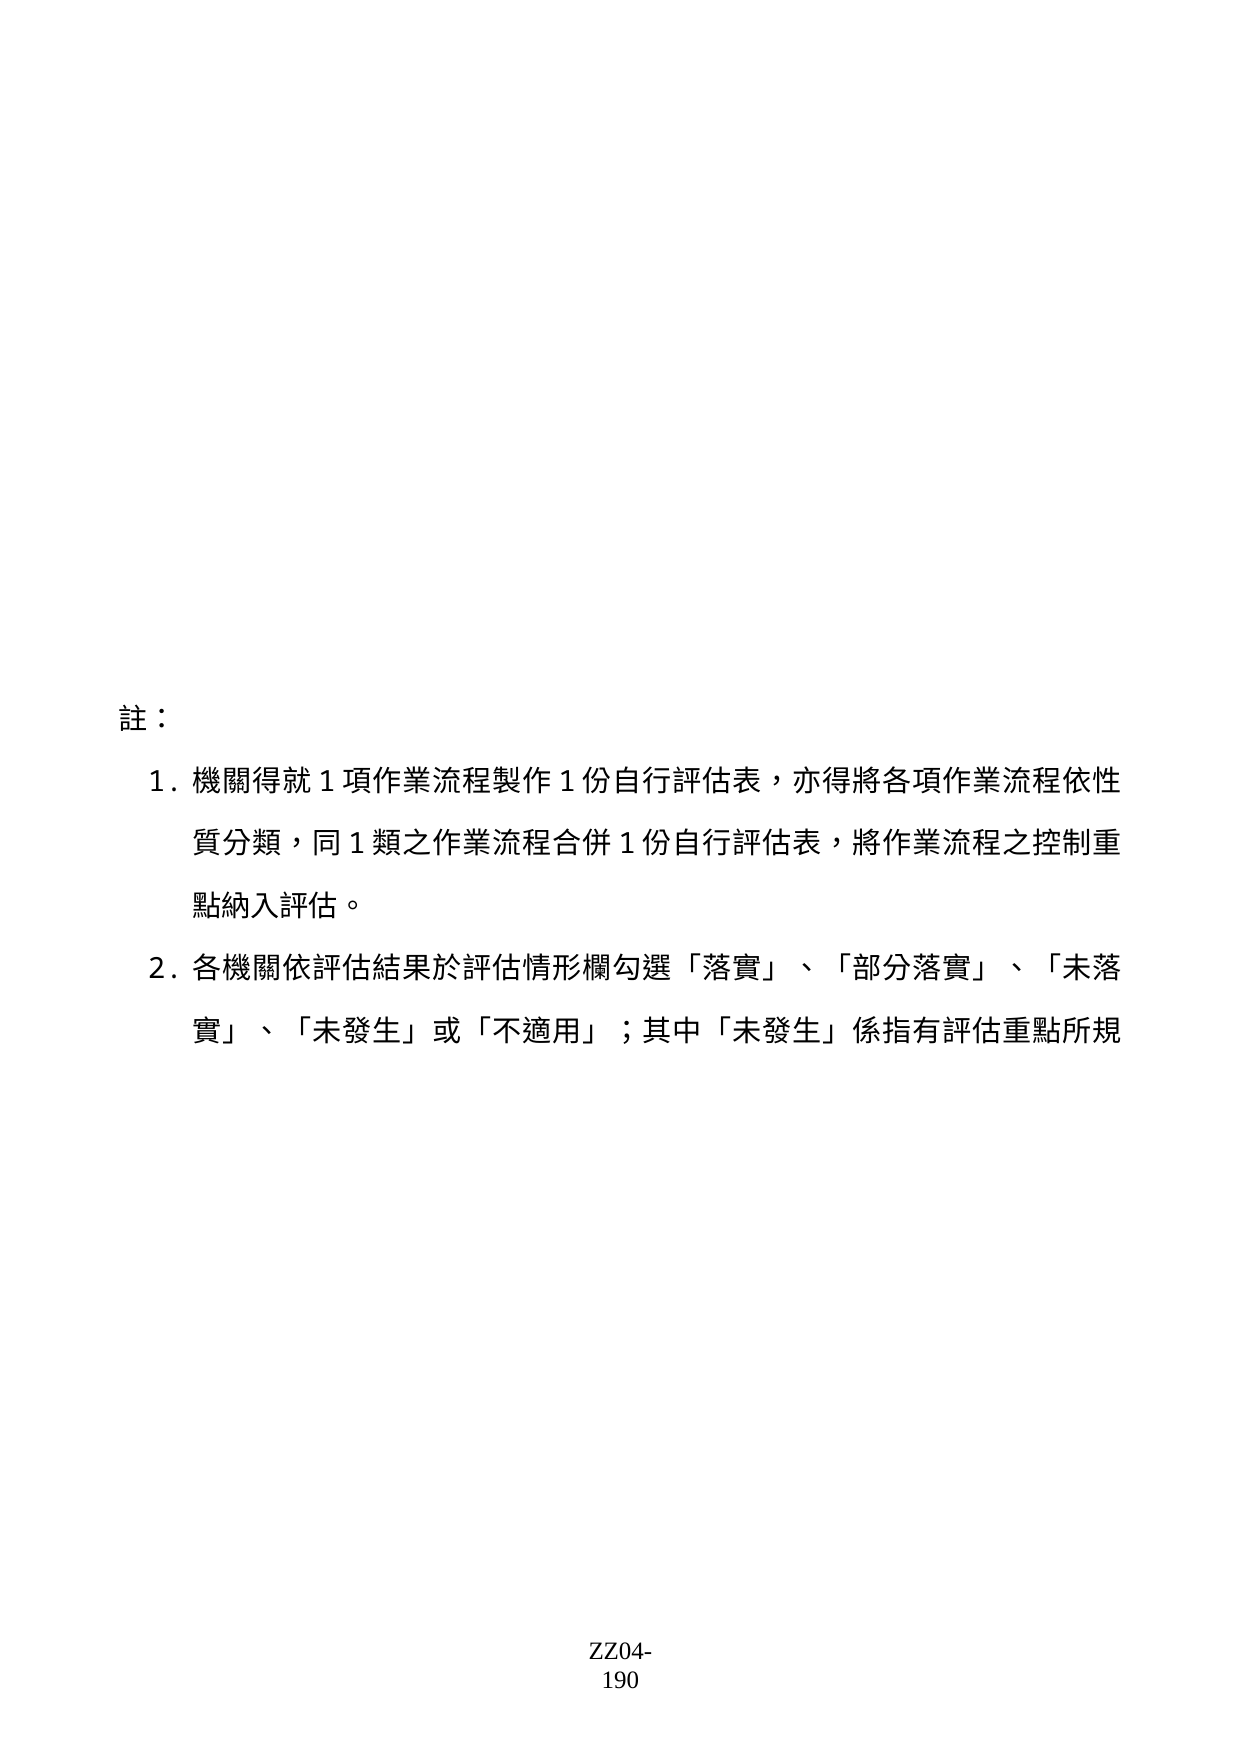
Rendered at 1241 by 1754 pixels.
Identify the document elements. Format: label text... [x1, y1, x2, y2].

list 各機關依評估結果於評估情形欄勾選「落實」、「部分落實」、「未落實」、「未發生」或「不適用」；其中「未發生」係指有評估重點所規 [148, 925, 1122, 1050]
list 機關得就1項作業流程製作1份自行評估表，亦得將各項作業流程依性質分類，同1類之作業流程合併1份自行評估表，將作業流程之控制重點納入評估。 [148, 737, 1122, 925]
text 註： [118, 675, 1122, 737]
